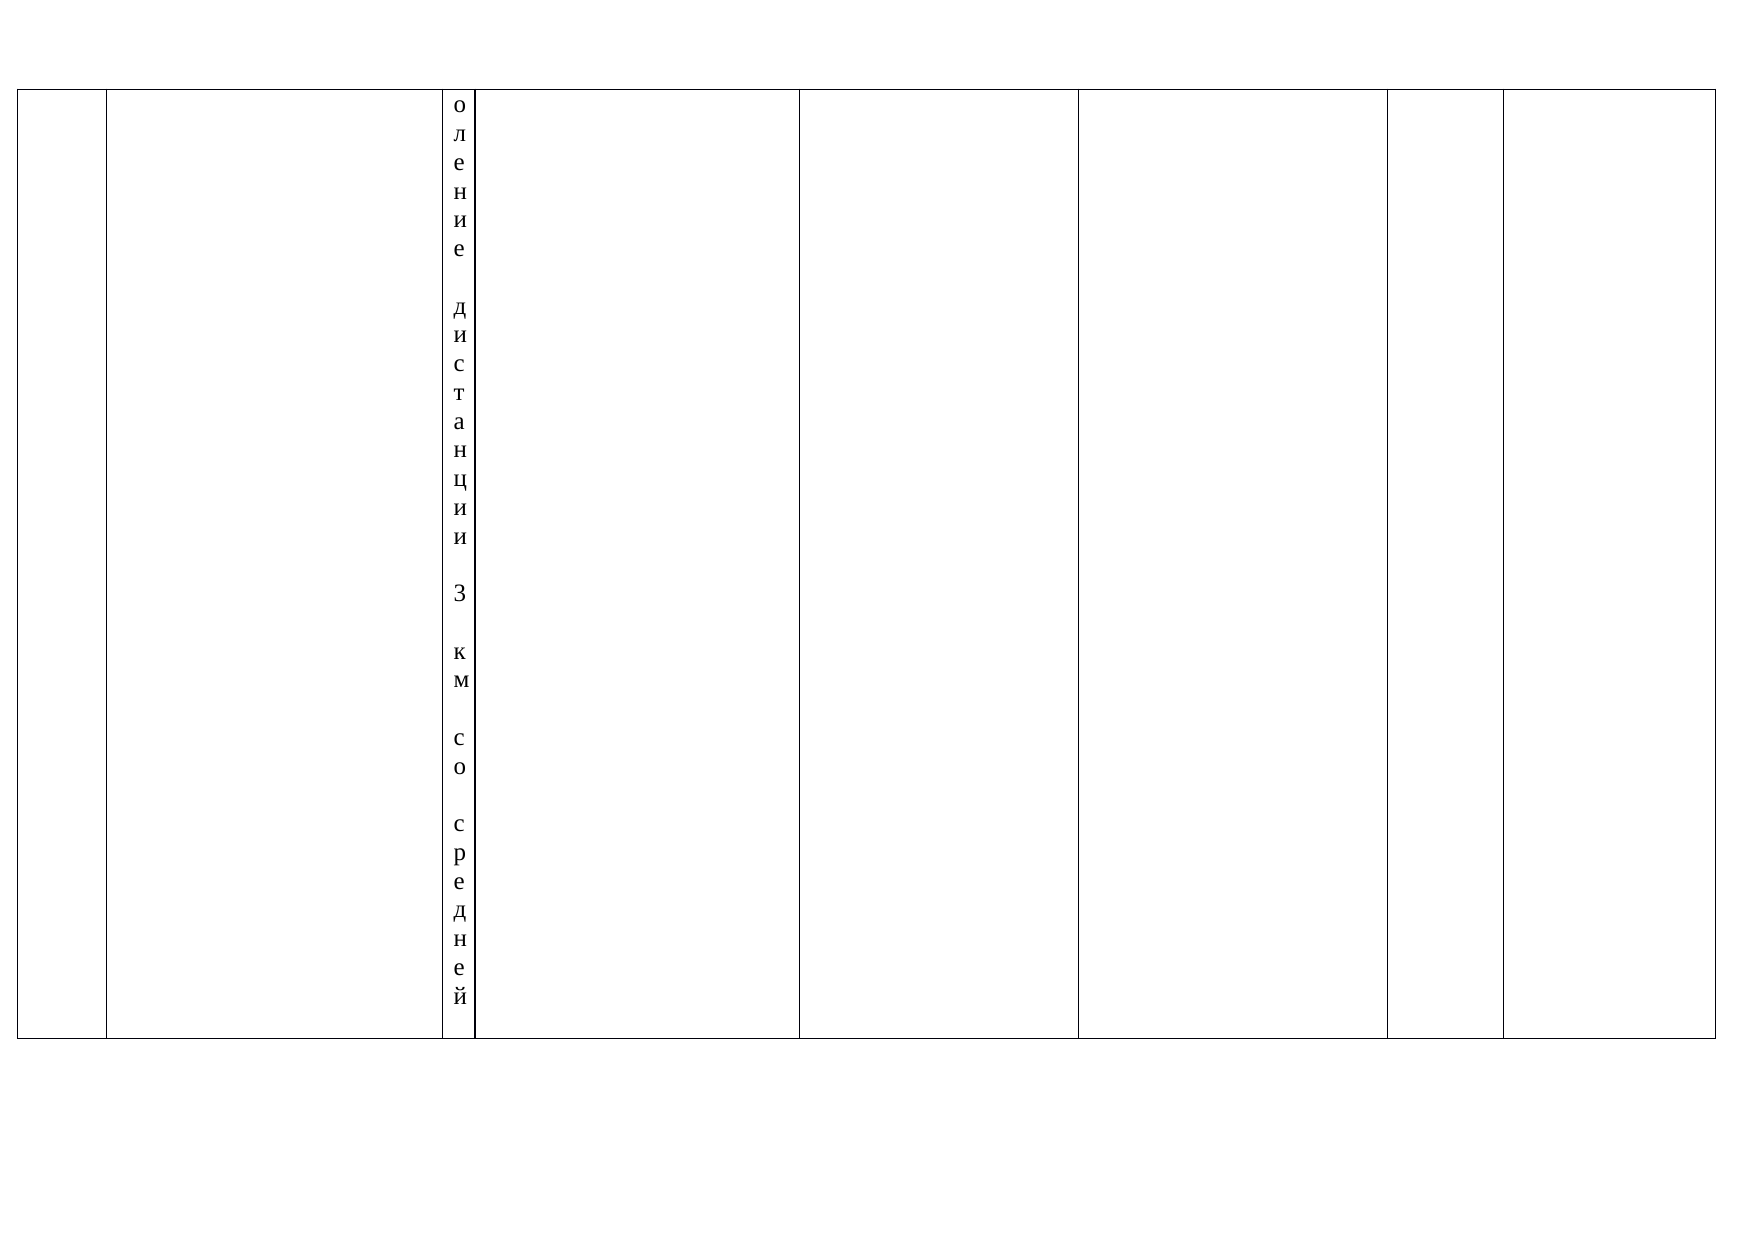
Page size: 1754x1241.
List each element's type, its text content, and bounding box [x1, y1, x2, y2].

table_cell [800, 90, 1078, 1038]
table_cell [1504, 90, 1715, 1038]
table_cell [1079, 90, 1387, 1038]
table_cell [1388, 90, 1503, 1038]
table_cell [107, 90, 442, 1038]
table_cell оление дистанции 3 км со средней [443, 90, 474, 1038]
table_cell [18, 90, 106, 1038]
table_cell [476, 90, 799, 1038]
